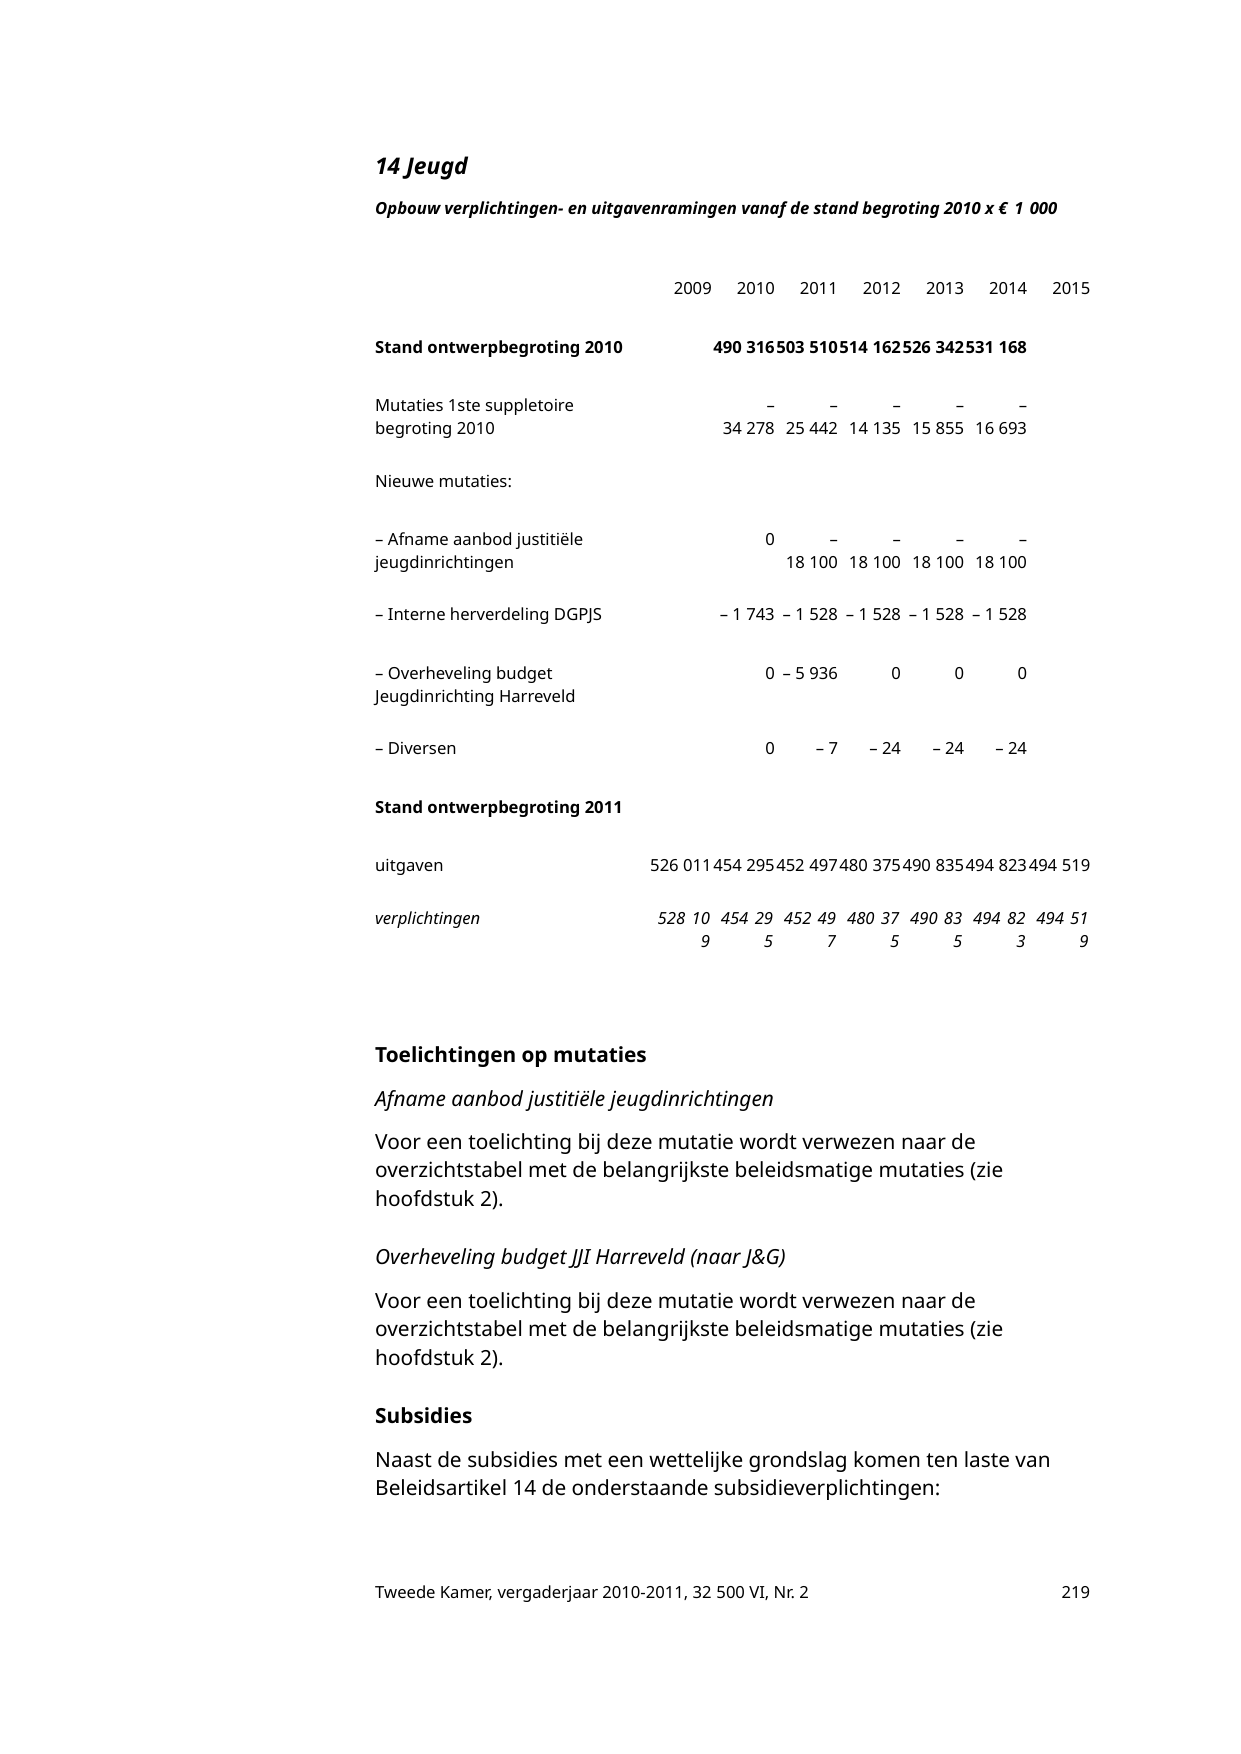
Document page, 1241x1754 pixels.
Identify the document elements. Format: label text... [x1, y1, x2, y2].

table_cell 514 162 [838, 335, 901, 394]
table_cell – 25 442 [775, 394, 838, 469]
table_cell 494 823 [964, 906, 1027, 982]
table_cell Stand ontwerpbegroting 2011 [375, 795, 648, 854]
table_cell – 1 528 [964, 603, 1027, 661]
table_cell – 24 [838, 737, 901, 795]
table_cell [648, 335, 711, 394]
table_cell [1027, 394, 1090, 469]
table_cell 531 168 [964, 335, 1027, 394]
table_cell 528 109 [648, 906, 711, 982]
table_cell – 1 743 [711, 603, 774, 661]
table_cell Stand ontwerpbegroting 2010 [375, 335, 648, 394]
table_cell 480 375 [838, 854, 901, 906]
table_cell 490 835 [901, 906, 964, 982]
table_cell – 15 855 [901, 394, 964, 469]
table_cell [901, 795, 964, 854]
table_cell – 18 100 [838, 528, 901, 603]
table_cell Nieuwe mutaties: [375, 469, 648, 528]
table_cell uitgaven [375, 854, 648, 906]
table_cell 494 519 [1027, 854, 1090, 906]
table_cell [1027, 795, 1090, 854]
table_cell 0 [711, 737, 774, 795]
table_header 2015 [1027, 277, 1090, 335]
table_cell [964, 795, 1027, 854]
table_cell [901, 469, 964, 528]
table_cell [648, 394, 711, 469]
table_cell 526 342 [901, 335, 964, 394]
table_cell – 1 528 [901, 603, 964, 661]
table_header [375, 277, 648, 335]
table_header 2011 [775, 277, 838, 335]
table_cell 494 519 [1027, 906, 1090, 982]
table_cell – 14 135 [838, 394, 901, 469]
table_cell [838, 795, 901, 854]
table_cell – Diversen [375, 737, 648, 795]
text Voor een toelichting bij deze mutatie wordt verwezen naar de overzichtstabel met de belangrijkste beleidsmatige mutaties (zie hoofdstuk 2). [375, 1286, 1090, 1371]
table_cell [648, 528, 711, 603]
subtitle 14 Jeugd [375, 150, 1090, 181]
table_cell – 18 100 [901, 528, 964, 603]
table_cell 490 316 [711, 335, 774, 394]
text Naast de subsidies met een wettelijke grondslag komen ten laste van [375, 1445, 1090, 1473]
table_cell verplichtingen [375, 906, 648, 982]
table_cell 0 [964, 661, 1027, 737]
table_cell 452 497 [775, 906, 838, 982]
table_cell Mutaties 1ste suppletoire begroting 2010 [375, 394, 648, 469]
text Subsidies [375, 1401, 1090, 1430]
table_cell 454 295 [711, 906, 774, 982]
table_cell [775, 795, 838, 854]
table_header 2009 [648, 277, 711, 335]
table_cell – 18 100 [964, 528, 1027, 603]
table_cell [648, 795, 711, 854]
table_cell 0 [711, 661, 774, 737]
text Opbouw verplichtingen- en uitgavenramingen vanaf de stand begroting 2010 x € 1 000 [375, 196, 1090, 219]
table_cell [964, 469, 1027, 528]
table_cell – 7 [775, 737, 838, 795]
table_cell [711, 795, 774, 854]
table_cell [1027, 603, 1090, 661]
table_header 2013 [901, 277, 964, 335]
table_cell – 1 528 [838, 603, 901, 661]
table_cell [1027, 528, 1090, 603]
table_cell – 24 [964, 737, 1027, 795]
table_cell – 24 [901, 737, 964, 795]
table_cell [1027, 335, 1090, 394]
table_cell – 1 528 [775, 603, 838, 661]
table_cell – Interne herverdeling DGPJS [375, 603, 648, 661]
table_header 2014 [964, 277, 1027, 335]
table_cell – 5 936 [775, 661, 838, 737]
text Afname aanbod justitiële jeugdinrichtingen [375, 1084, 1090, 1112]
table_cell [775, 469, 838, 528]
table_cell 0 [711, 528, 774, 603]
table_cell [648, 603, 711, 661]
table_cell 452 497 [775, 854, 838, 906]
table_cell – 16 693 [964, 394, 1027, 469]
table_cell 480 375 [838, 906, 901, 982]
table_cell [1027, 469, 1090, 528]
text Toelichtingen op mutaties [375, 1040, 1090, 1069]
table_cell 503 510 [775, 335, 838, 394]
table_cell – 18 100 [775, 528, 838, 603]
text Beleidsartikel 14 de onderstaande subsidieverplichtingen: [375, 1473, 1090, 1502]
table_cell [648, 661, 711, 737]
table_header 2010 [711, 277, 774, 335]
table_cell [1027, 661, 1090, 737]
table_cell 494 823 [964, 854, 1027, 906]
table_header 2012 [838, 277, 901, 335]
text Voor een toelichting bij deze mutatie wordt verwezen naar de overzichtstabel met de belangrijkste beleidsmatige mutaties (zie hoofdstuk 2). [375, 1127, 1090, 1212]
table_cell [648, 469, 711, 528]
table_cell – Overheveling budget Jeugdinrichting Harreveld [375, 661, 648, 737]
table_cell [1027, 737, 1090, 795]
table_cell – 34 278 [711, 394, 774, 469]
table_cell 0 [901, 661, 964, 737]
table_cell 454 295 [711, 854, 774, 906]
table_cell [838, 469, 901, 528]
table_cell [711, 469, 774, 528]
table_cell – Afname aanbod justitiële jeugdinrichtingen [375, 528, 648, 603]
table_cell [648, 737, 711, 795]
table_cell 490 835 [901, 854, 964, 906]
text Overheveling budget JJI Harreveld (naar J&G) [375, 1242, 1090, 1271]
table_cell 0 [838, 661, 901, 737]
table_cell 526 011 [648, 854, 711, 906]
